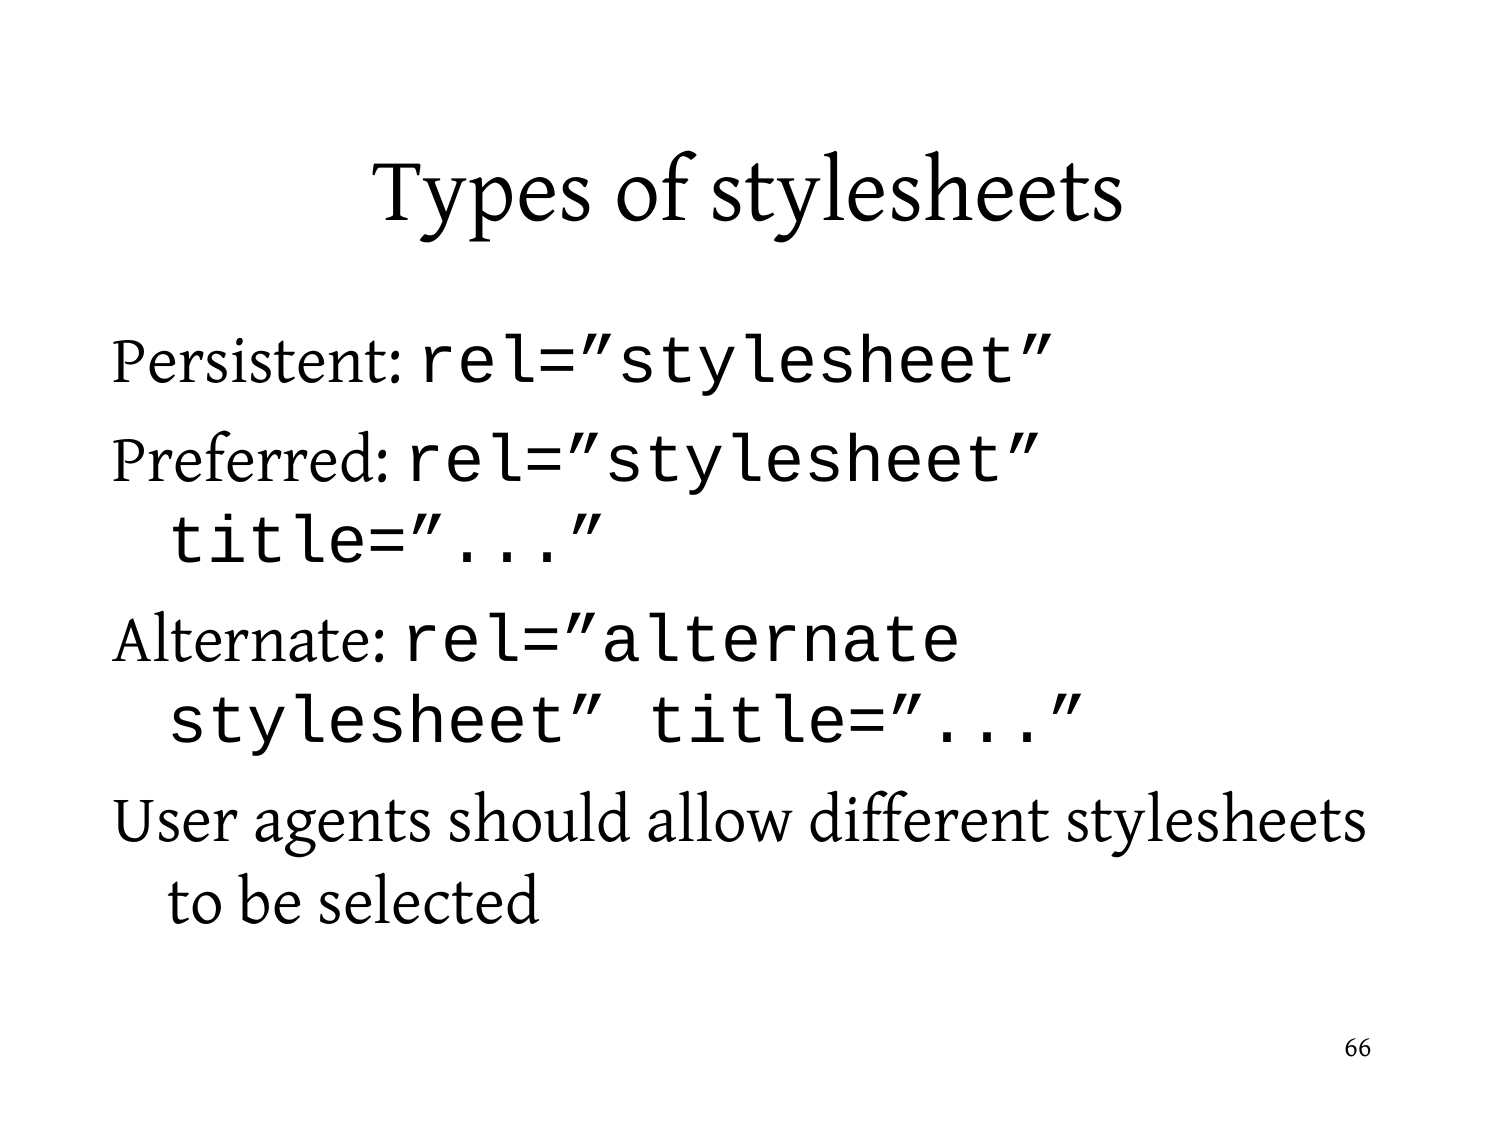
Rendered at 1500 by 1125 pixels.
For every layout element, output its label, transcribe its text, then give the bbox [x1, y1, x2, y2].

list Persistent: rel=”stylesheet” Preferred: rel=”stylesheet” title=”...” Alternate: rel=”alternate stylesheet” title=”...” User agents should allow different stylesheets to be selected [112, 324, 1387, 1000]
title Types of stylesheets [112, 63, 1387, 324]
